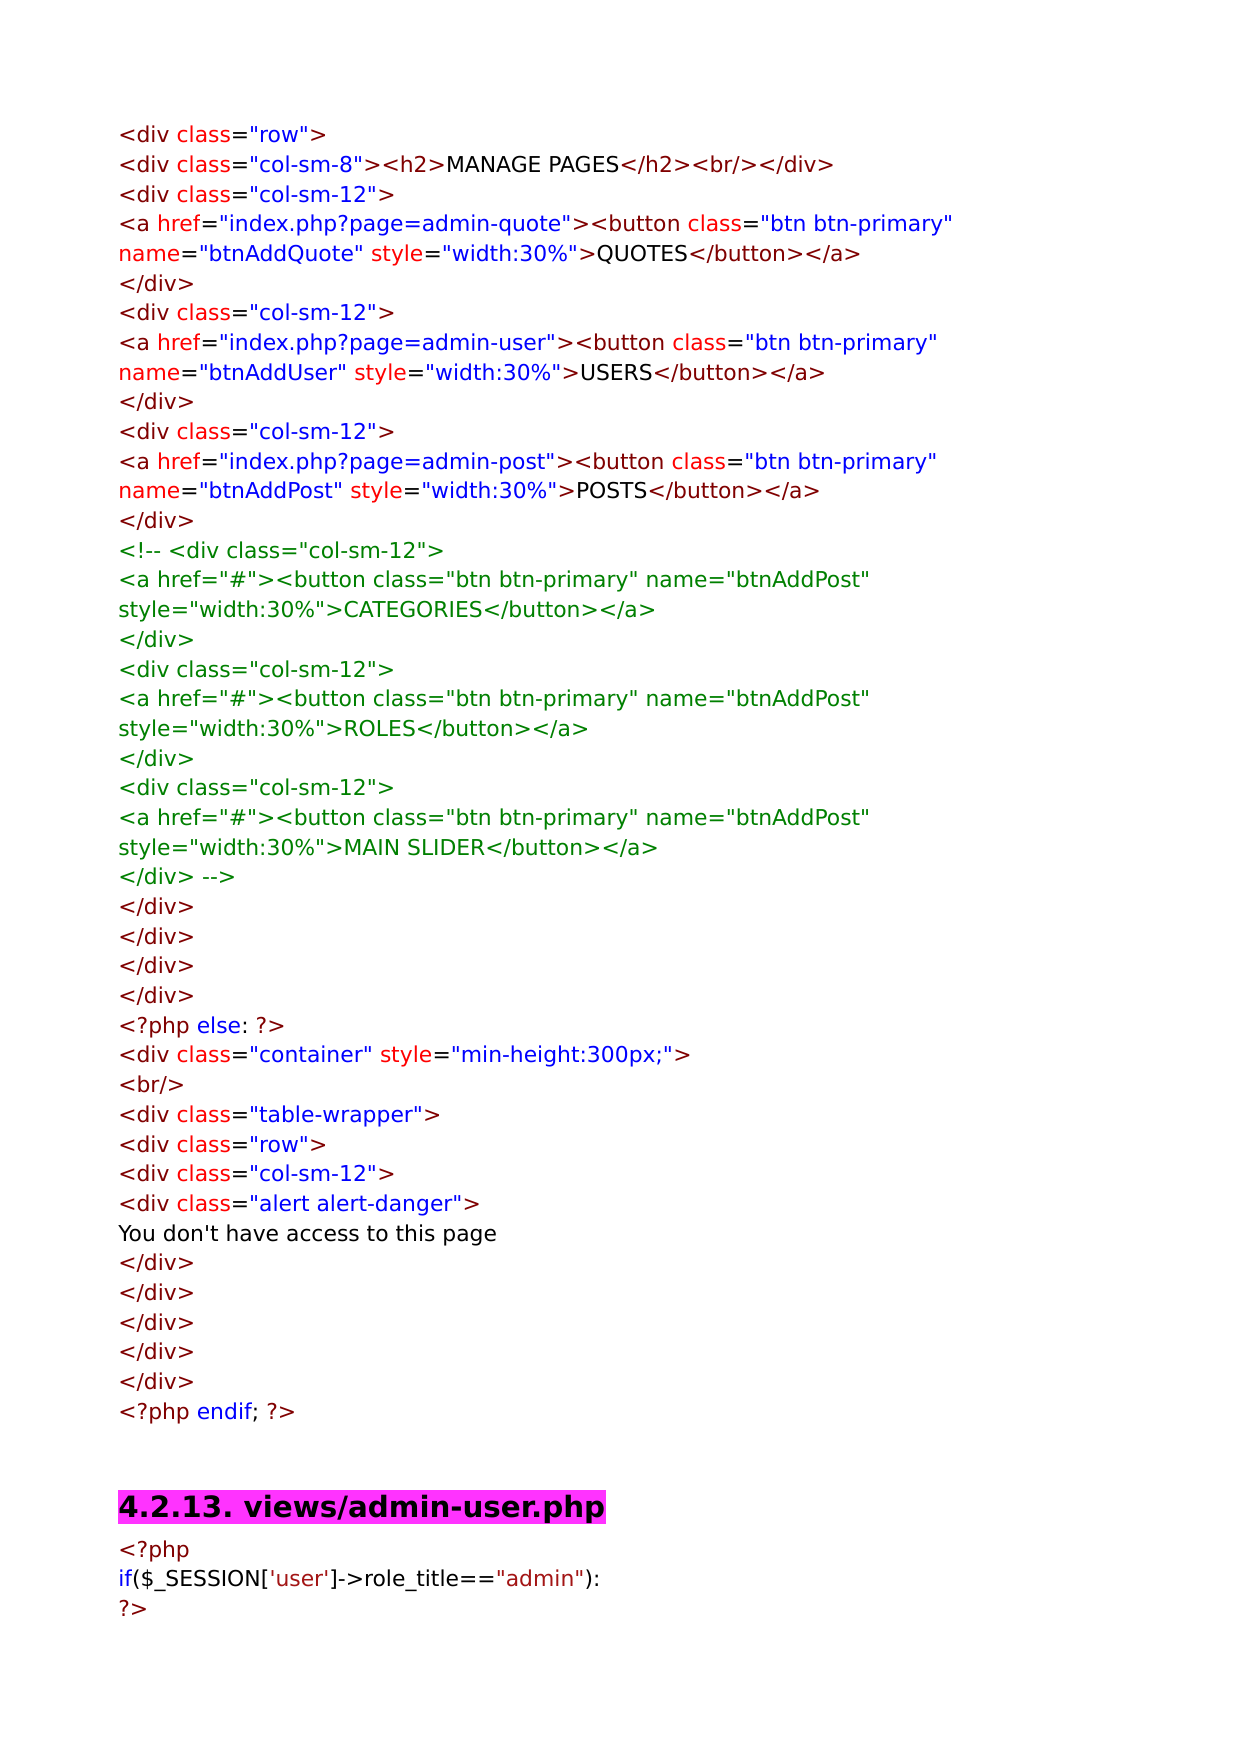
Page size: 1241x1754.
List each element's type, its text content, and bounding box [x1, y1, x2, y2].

text <?php endif; ?> [118, 1395, 1122, 1424]
text <div class="row"> [118, 118, 1122, 148]
text </div> [118, 742, 1122, 771]
text <div class="col-sm-12"> [118, 771, 1122, 801]
text You don't have access to this page [118, 1217, 1122, 1246]
text <a href="index.php?page=admin-user"><button class="btn btn-primary" name="btnAddUser" style="width:30%">USERS</button></a> [118, 326, 1122, 385]
text </div> [118, 504, 1122, 534]
text </div> [118, 1306, 1122, 1335]
subtitle 4.2.13. views/admin-user.php [118, 1490, 1122, 1524]
text </div> [118, 1365, 1122, 1395]
text <div class="col-sm-12"> [118, 296, 1122, 326]
text <a href="#"><button class="btn btn-primary" name="btnAddPost" style="width:30%">ROLES</button></a> [118, 682, 1122, 742]
text <div class="col-sm-12"> [118, 652, 1122, 682]
text <div class="col-sm-12"> [118, 177, 1122, 207]
text </div> [118, 949, 1122, 979]
text </div> [118, 385, 1122, 415]
text <div class="alert alert-danger"> [118, 1187, 1122, 1217]
text <a href="#"><button class="btn btn-primary" name="btnAddPost" style="width:30%">MAIN SLIDER</button></a> [118, 801, 1122, 860]
text <?php else: ?> [118, 1009, 1122, 1038]
text <div class="container" style="min-height:300px;"> [118, 1038, 1122, 1068]
text <div class="table-wrapper"> [118, 1098, 1122, 1127]
text </div> [118, 890, 1122, 920]
text </div> [118, 267, 1122, 296]
text ?> [118, 1592, 1122, 1622]
text if($_SESSION['user']->role_title=="admin"): [118, 1562, 1122, 1592]
text </div> [118, 1335, 1122, 1365]
text </div> [118, 1246, 1122, 1276]
text <div class="col-sm-12"> [118, 1157, 1122, 1187]
text <div class="col-sm-12"> [118, 415, 1122, 445]
text <a href="index.php?page=admin-post"><button class="btn btn-primary" name="btnAddPost" style="width:30%">POSTS</button></a> [118, 445, 1122, 504]
text <a href="index.php?page=admin-quote"><button class="btn btn-primary" name="btnAddQuote" style="width:30%">QUOTES</button></a> [118, 207, 1122, 267]
text </div> [118, 979, 1122, 1009]
text <br/> [118, 1068, 1122, 1098]
text </div> --> [118, 860, 1122, 890]
text <a href="#"><button class="btn btn-primary" name="btnAddPost" style="width:30%">CATEGORIES</button></a> [118, 563, 1122, 623]
text <div class="row"> [118, 1127, 1122, 1157]
text <div class="col-sm-8"><h2>MANAGE PAGES</h2><br/></div> [118, 148, 1122, 177]
text </div> [118, 920, 1122, 949]
text <!-- <div class="col-sm-12"> [118, 534, 1122, 563]
text <?php [118, 1537, 1122, 1562]
text </div> [118, 1276, 1122, 1306]
text </div> [118, 623, 1122, 652]
